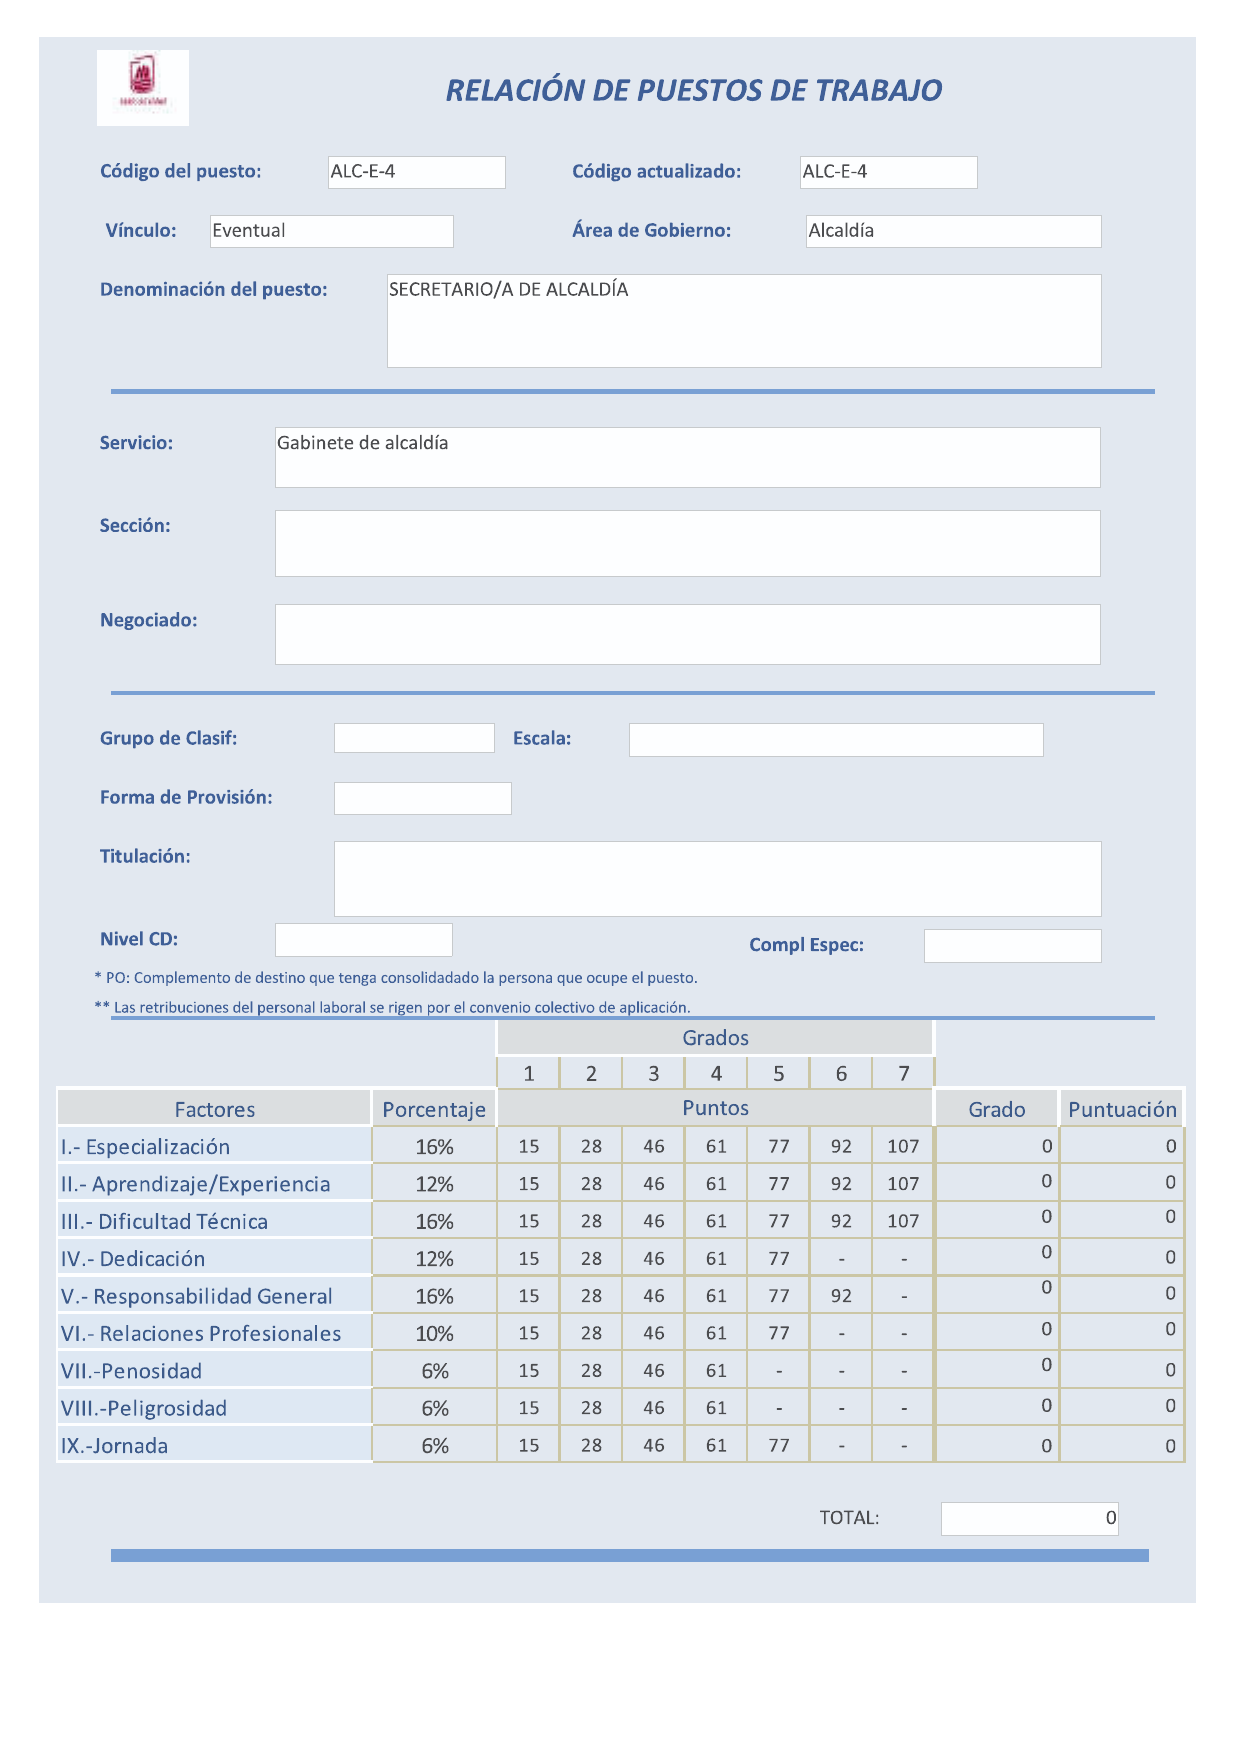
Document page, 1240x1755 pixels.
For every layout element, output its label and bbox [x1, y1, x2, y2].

picture [97, 50, 189, 126]
